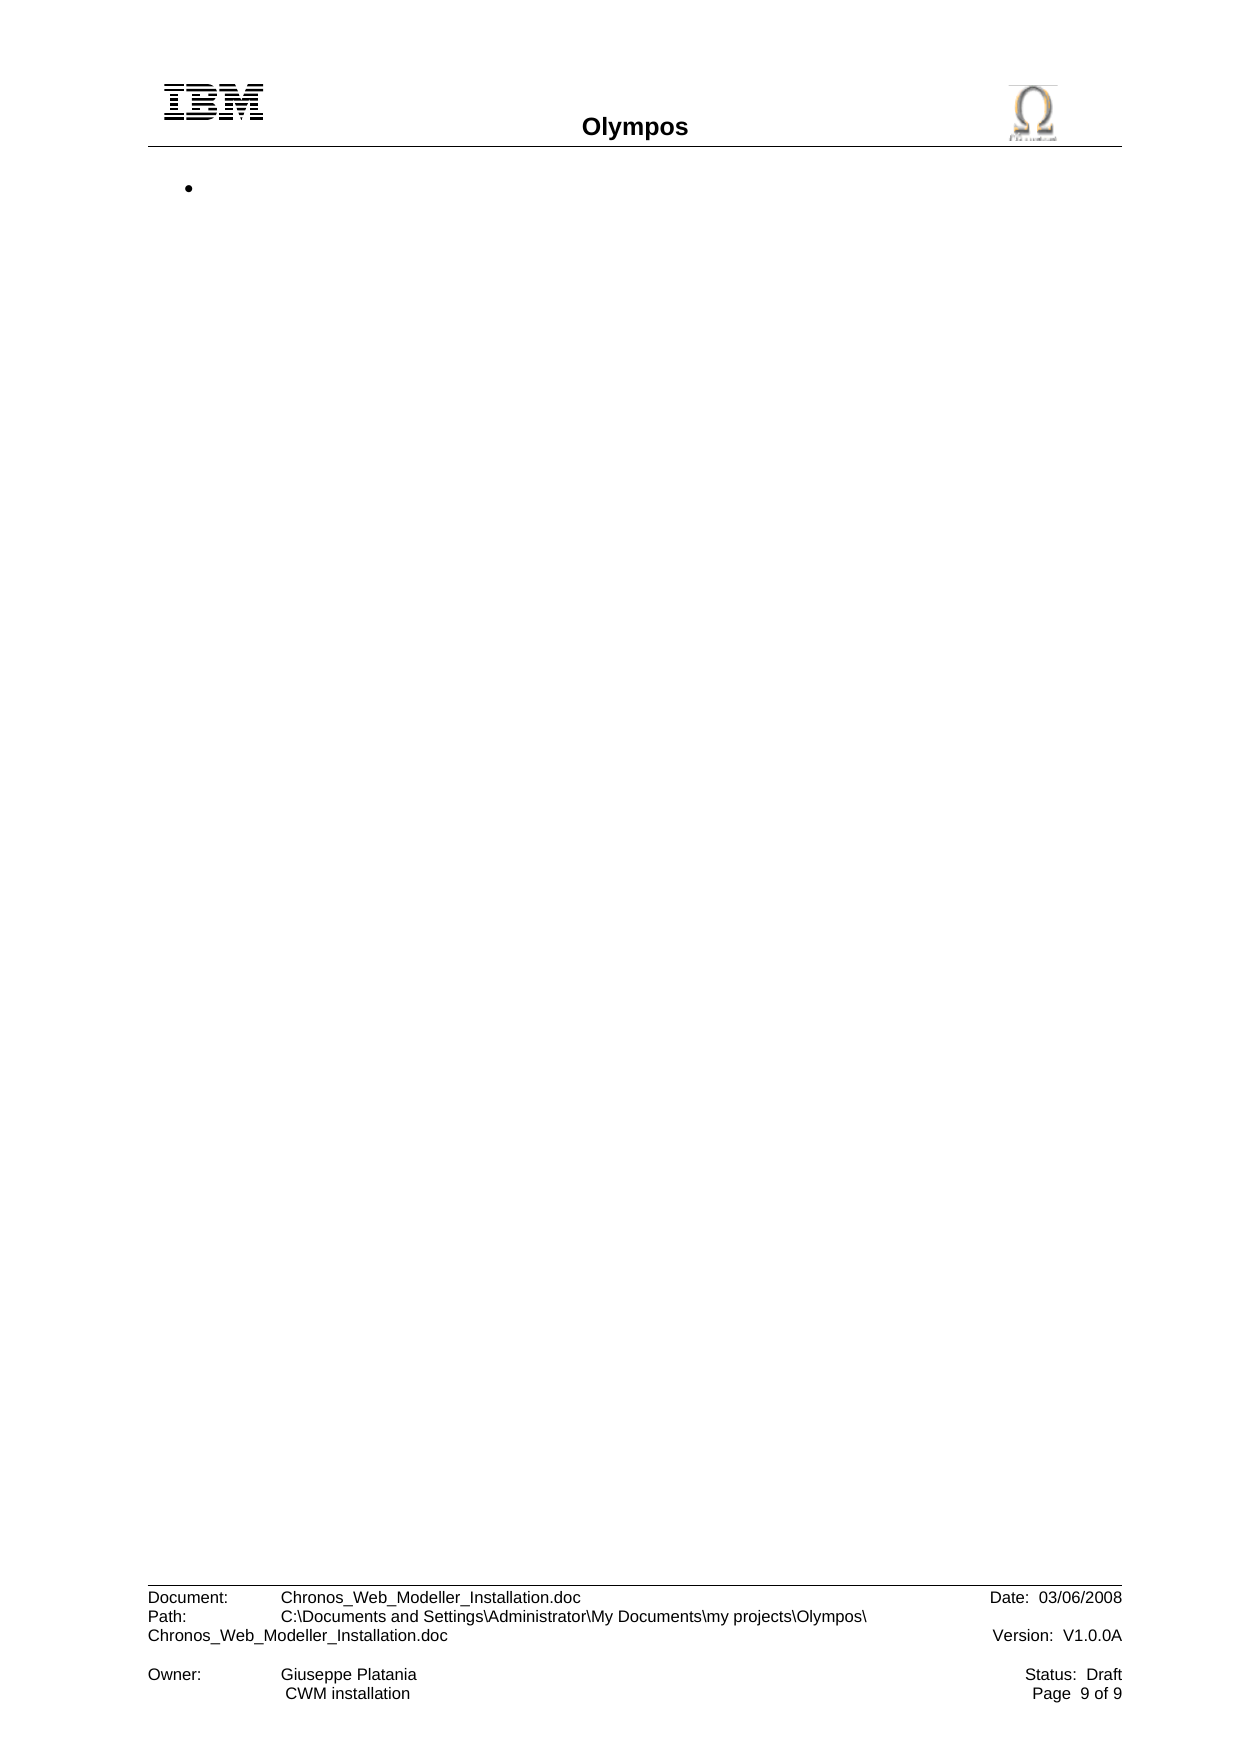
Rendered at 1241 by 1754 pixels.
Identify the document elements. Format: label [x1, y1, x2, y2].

picture [1008, 84, 1058, 141]
